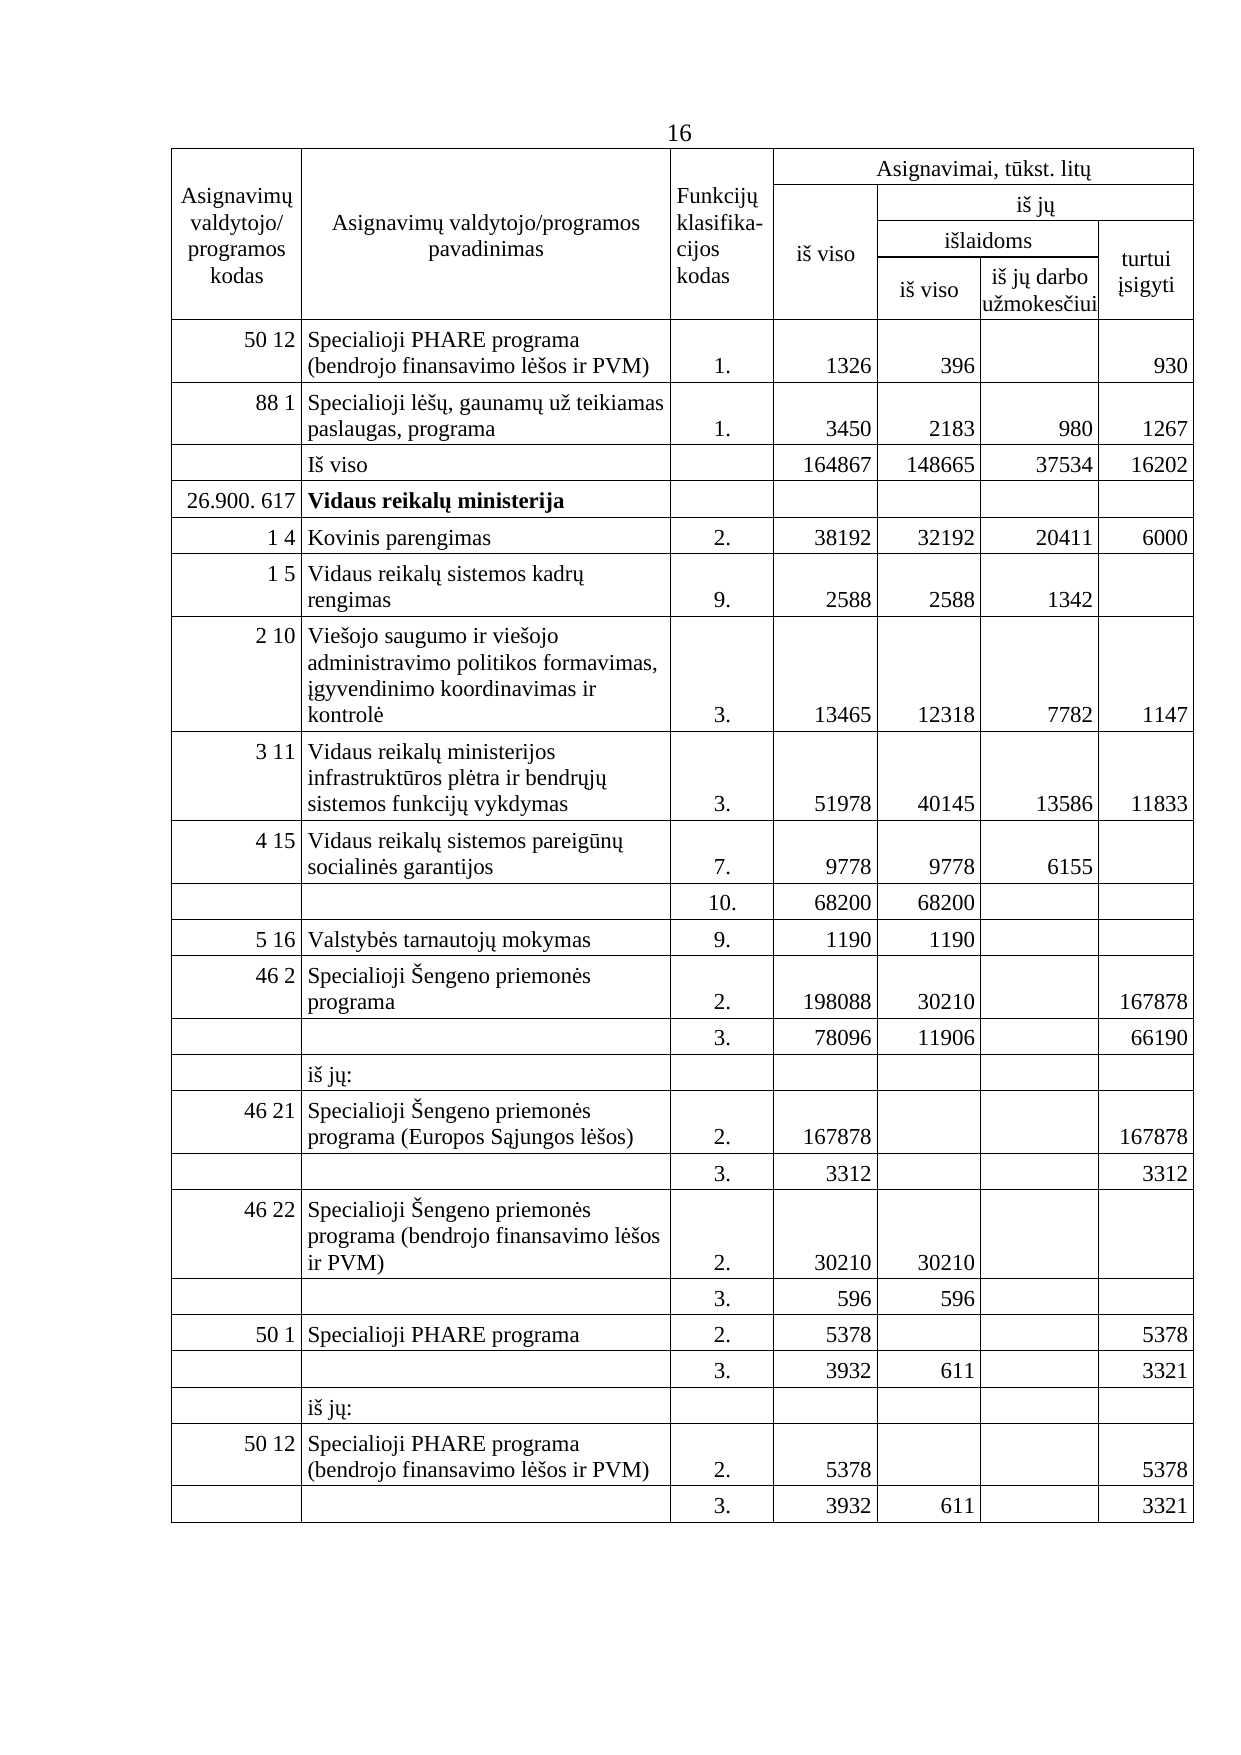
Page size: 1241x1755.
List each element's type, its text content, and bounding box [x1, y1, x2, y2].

table_cell 40145 [878, 732, 980, 820]
table_cell iš jų [878, 185, 1193, 220]
table_cell [981, 320, 1098, 382]
table_cell [172, 1019, 301, 1054]
table_cell 2. [671, 956, 773, 1017]
table_cell 88 1 [172, 383, 301, 444]
table_header Asignavimai, tūkst. litų [774, 149, 1193, 184]
table_cell 46 22 [172, 1190, 301, 1278]
table_cell [981, 1154, 1098, 1189]
table_cell Valstybės tarnautojų mokymas [302, 920, 670, 955]
table_cell [981, 1315, 1098, 1350]
table_cell 50 12 [172, 320, 301, 382]
table_cell 5378 [1099, 1315, 1193, 1350]
table_cell 1. [671, 383, 773, 444]
table_cell [1099, 1388, 1193, 1423]
table_cell 3. [671, 1019, 773, 1054]
table_cell [981, 1190, 1098, 1278]
table_cell 11833 [1099, 732, 1193, 820]
table_cell Vidaus reikalų sistemos pareigūnų socialinės garantijos [302, 821, 670, 882]
table_cell Specialioji lėšų, gaunamų už teikiamas paslaugas, programa [302, 383, 670, 444]
table_cell 20411 [981, 518, 1098, 553]
table_cell 3932 [774, 1351, 877, 1387]
table_cell 7782 [981, 617, 1098, 731]
table_header Asignavimų valdytojo/ programos kodas [172, 149, 301, 319]
table_cell [302, 1019, 670, 1054]
table_cell iš jų: [302, 1055, 670, 1090]
table_cell 1342 [981, 554, 1098, 616]
table_cell 1. [671, 320, 773, 382]
table_cell [878, 1388, 980, 1423]
table_cell 5378 [1099, 1424, 1193, 1485]
table_cell [172, 884, 301, 919]
table_cell [981, 1486, 1098, 1522]
table_cell [172, 445, 301, 480]
table_cell [878, 1315, 980, 1350]
table_cell Specialioji PHARE programa (bendrojo finansavimo lėšos ir PVM) [302, 320, 670, 382]
table_cell 1267 [1099, 383, 1193, 444]
table_cell [302, 1351, 670, 1387]
table_cell 9778 [878, 821, 980, 882]
table_cell 10. [671, 884, 773, 919]
table_cell 3. [671, 1279, 773, 1314]
table_cell 164867 [774, 445, 877, 480]
table_cell iš jų darbo užmokesčiui [981, 258, 1098, 319]
table_cell Vidaus reikalų sistemos kadrų rengimas [302, 554, 670, 616]
table_cell 32192 [878, 518, 980, 553]
table_cell [1099, 1279, 1193, 1314]
table_cell 46 2 [172, 956, 301, 1017]
table_header Funkcijų klasifika-cijos kodas [671, 149, 773, 319]
table_cell [671, 481, 773, 517]
table_cell Specialioji PHARE programa [302, 1315, 670, 1350]
table_cell 611 [878, 1351, 980, 1387]
table_cell 3932 [774, 1486, 877, 1522]
table_cell 3 11 [172, 732, 301, 820]
table_cell [878, 1424, 980, 1485]
table_cell [1099, 920, 1193, 955]
table_cell iš viso [774, 185, 877, 319]
table_cell 3450 [774, 383, 877, 444]
table_cell [981, 1351, 1098, 1387]
table_cell 3312 [1099, 1154, 1193, 1189]
table_cell [981, 1424, 1098, 1485]
table_cell Vidaus reikalų ministerijos infrastruktūros plėtra ir bendrųjų sistemos funkcijų vykdymas [302, 732, 670, 820]
table_cell [172, 1351, 301, 1387]
table_cell [878, 1154, 980, 1189]
table_cell Specialioji Šengeno priemonės programa (bendrojo finansavimo lėšos ir PVM) [302, 1190, 670, 1278]
table_cell 50 12 [172, 1424, 301, 1485]
table_cell 68200 [878, 884, 980, 919]
table_cell 167878 [774, 1091, 877, 1153]
table_cell [774, 1055, 877, 1090]
table_cell [302, 884, 670, 919]
table_cell Kovinis parengimas [302, 518, 670, 553]
table_cell [671, 1055, 773, 1090]
table_cell 1190 [774, 920, 877, 955]
table_cell Iš viso [302, 445, 670, 480]
table_cell 66190 [1099, 1019, 1193, 1054]
table_cell 37534 [981, 445, 1098, 480]
table_cell 148665 [878, 445, 980, 480]
table_cell [981, 1091, 1098, 1153]
table_cell [302, 1279, 670, 1314]
table_cell [981, 920, 1098, 955]
table_cell iš jų: [302, 1388, 670, 1423]
table_cell 5 16 [172, 920, 301, 955]
table_cell [878, 481, 980, 517]
table_cell 12318 [878, 617, 980, 731]
table_header Asignavimų valdytojo/programos pavadinimas [302, 149, 670, 319]
table_cell [302, 1486, 670, 1522]
table_cell 596 [774, 1279, 877, 1314]
table_cell 51978 [774, 732, 877, 820]
table_cell Specialioji PHARE programa (bendrojo finansavimo lėšos ir PVM) [302, 1424, 670, 1485]
table_cell [981, 1019, 1098, 1054]
table_cell 3321 [1099, 1351, 1193, 1387]
table_cell 3321 [1099, 1486, 1193, 1522]
table_cell [671, 445, 773, 480]
table_cell 26.900. 617 [172, 481, 301, 517]
table_cell 9. [671, 554, 773, 616]
table_cell 2588 [878, 554, 980, 616]
table_cell [1099, 1055, 1193, 1090]
table_cell 1326 [774, 320, 877, 382]
table_cell Viešojo saugumo ir viešojo administravimo politikos formavimas, įgyvendinimo koordinavimas ir kontrolė [302, 617, 670, 731]
table_cell [671, 1388, 773, 1423]
table_cell 16202 [1099, 445, 1193, 480]
table_cell Specialioji Šengeno priemonės programa (Europos Sąjungos lėšos) [302, 1091, 670, 1153]
table_cell 930 [1099, 320, 1193, 382]
table_cell 980 [981, 383, 1098, 444]
table_cell 2. [671, 1315, 773, 1350]
table_cell 30210 [878, 1190, 980, 1278]
table_cell 2. [671, 1091, 773, 1153]
table_cell 1 5 [172, 554, 301, 616]
table_cell 4 15 [172, 821, 301, 882]
table_cell iš viso [878, 258, 980, 319]
table_cell [981, 956, 1098, 1017]
table_cell [981, 1055, 1098, 1090]
table_cell [172, 1154, 301, 1189]
table_cell 5378 [774, 1315, 877, 1350]
table_cell [981, 884, 1098, 919]
table_cell [981, 1279, 1098, 1314]
table_cell išlaidoms [878, 221, 1098, 256]
table_cell 3. [671, 1154, 773, 1189]
table_cell 2. [671, 1424, 773, 1485]
table_cell 30210 [774, 1190, 877, 1278]
table_cell 2. [671, 518, 773, 553]
table_cell [1099, 554, 1193, 616]
table_cell [878, 1055, 980, 1090]
table_cell [172, 1055, 301, 1090]
table_cell 2183 [878, 383, 980, 444]
table_cell [302, 1154, 670, 1189]
table_cell 167878 [1099, 956, 1193, 1017]
table_cell 596 [878, 1279, 980, 1314]
table_cell 38192 [774, 518, 877, 553]
table_cell 3. [671, 732, 773, 820]
table_cell 6000 [1099, 518, 1193, 553]
table_cell 30210 [878, 956, 980, 1017]
table_cell [878, 1091, 980, 1153]
table_cell 11906 [878, 1019, 980, 1054]
table_cell 1147 [1099, 617, 1193, 731]
table_cell [172, 1388, 301, 1423]
table_cell 5378 [774, 1424, 877, 1485]
table_cell 1 4 [172, 518, 301, 553]
table_cell turtui įsigyti [1099, 221, 1193, 319]
table_cell 13586 [981, 732, 1098, 820]
table_cell 2588 [774, 554, 877, 616]
table_cell 1190 [878, 920, 980, 955]
table_cell 68200 [774, 884, 877, 919]
table_cell 78096 [774, 1019, 877, 1054]
table_cell 9. [671, 920, 773, 955]
table_cell Vidaus reikalų ministerija [302, 481, 670, 517]
table_cell [172, 1279, 301, 1314]
table_cell [774, 1388, 877, 1423]
table_cell 9778 [774, 821, 877, 882]
table_cell Specialioji Šengeno priemonės programa [302, 956, 670, 1017]
table_cell 167878 [1099, 1091, 1193, 1153]
table_cell [774, 481, 877, 517]
table_cell 396 [878, 320, 980, 382]
table_cell 198088 [774, 956, 877, 1017]
table_cell [172, 1486, 301, 1522]
table_cell [1099, 481, 1193, 517]
table_cell 2. [671, 1190, 773, 1278]
table_cell [981, 1388, 1098, 1423]
table_cell 3. [671, 617, 773, 731]
table_cell 46 21 [172, 1091, 301, 1153]
table_cell 3. [671, 1351, 773, 1387]
table_cell [1099, 1190, 1193, 1278]
table_cell 611 [878, 1486, 980, 1522]
table_cell 2 10 [172, 617, 301, 731]
table_cell 7. [671, 821, 773, 882]
table_cell 3. [671, 1486, 773, 1522]
table_cell [1099, 884, 1193, 919]
table_cell 13465 [774, 617, 877, 731]
table_cell 50 1 [172, 1315, 301, 1350]
table_cell [981, 481, 1098, 517]
table_cell 3312 [774, 1154, 877, 1189]
table_cell 6155 [981, 821, 1098, 882]
table_cell [1099, 821, 1193, 882]
